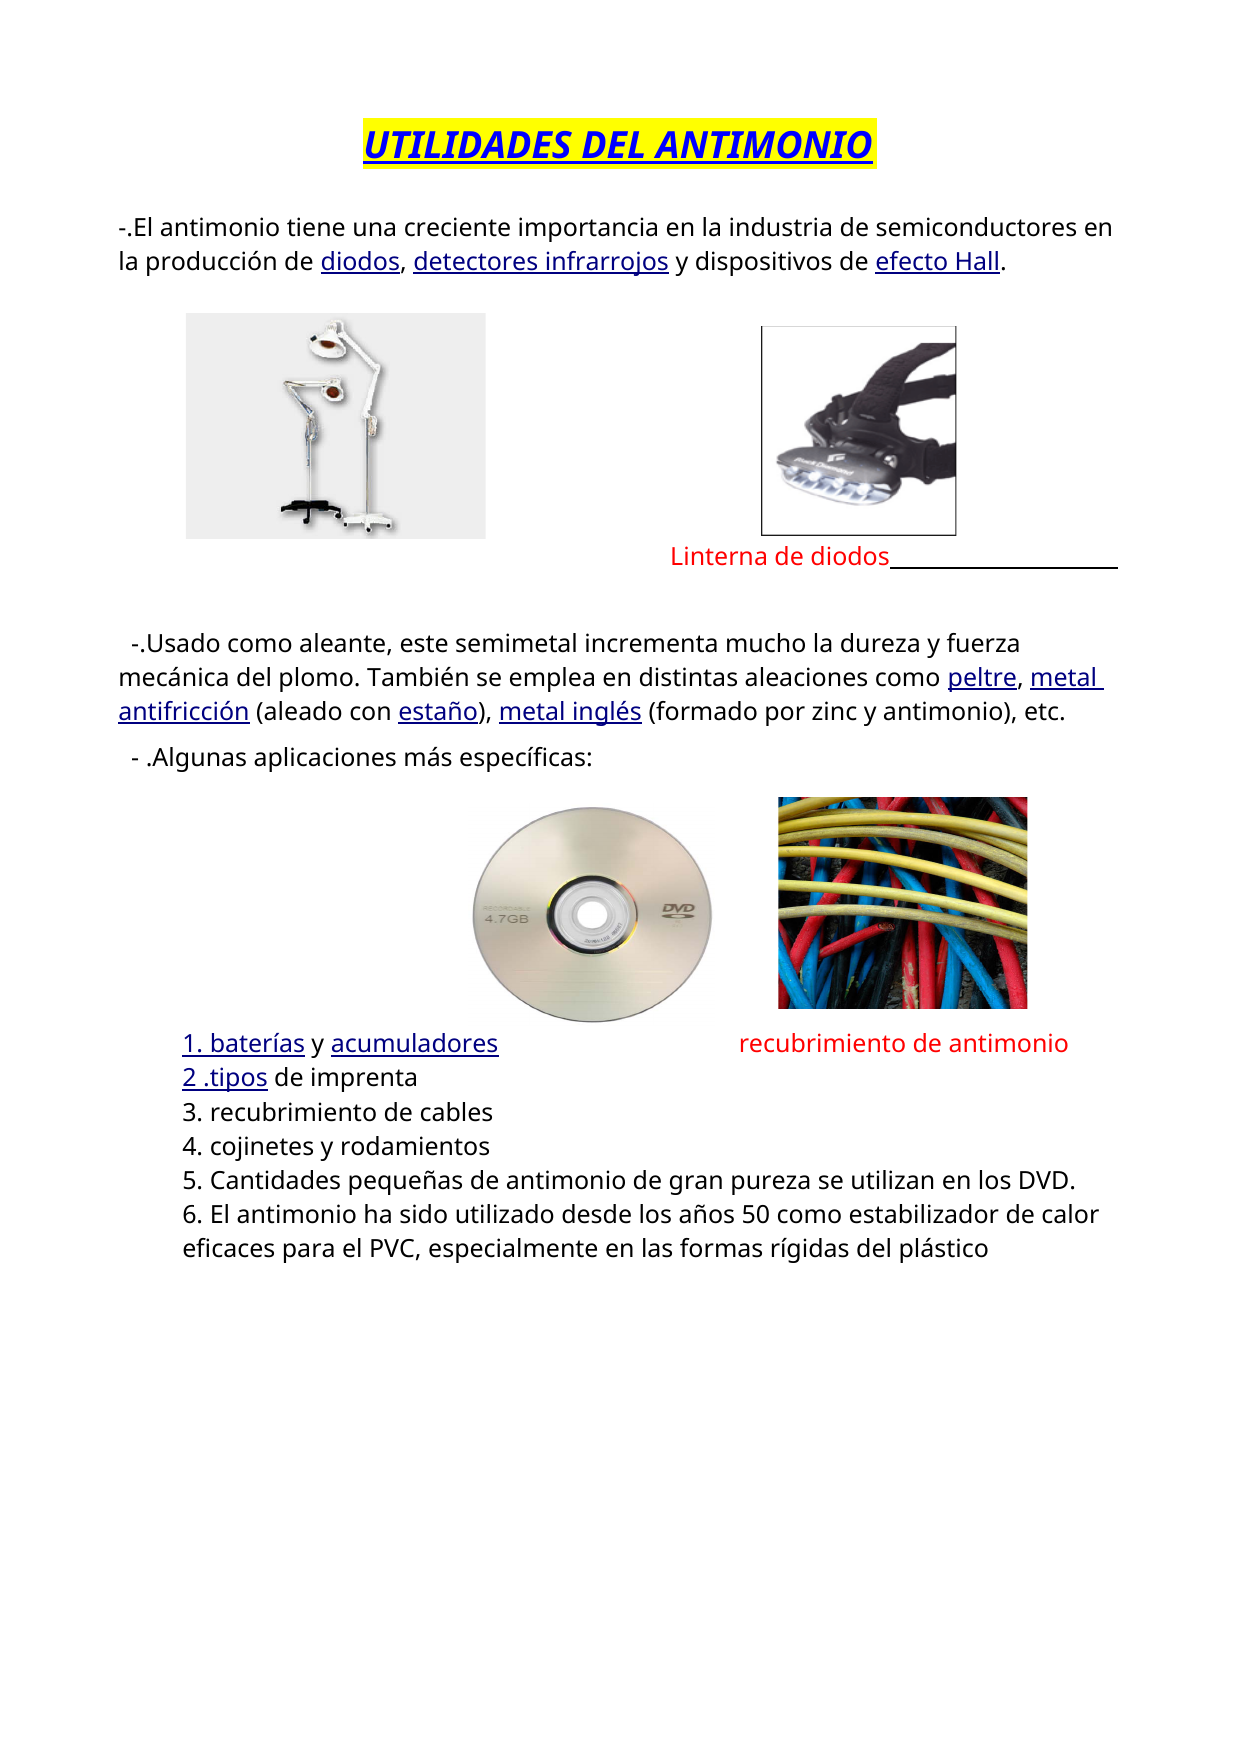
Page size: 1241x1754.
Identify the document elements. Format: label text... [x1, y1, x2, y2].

text - .Algunas aplicaciones más específicas: [118, 740, 1122, 774]
picture [761, 326, 957, 536]
list 1. baterías y acumuladores recubrimiento de antimonio [152, 786, 1122, 1060]
list 5. Cantidades pequeñas de antimonio de gran pureza se utilizan en los DVD. [152, 1162, 1122, 1196]
picture [802, 994, 812, 1006]
text -.El antimonio tiene una creciente importancia en la industria de semiconductores en la producción de diodos, detectores infrarrojos y dispositivos de efecto Hall. [118, 209, 1122, 277]
picture [468, 803, 716, 1026]
picture [799, 985, 806, 992]
picture [185, 313, 486, 539]
picture [778, 797, 1028, 1009]
list 2 .tipos de imprenta [152, 1060, 1122, 1094]
list 4. cojinetes y rodamientos [152, 1128, 1122, 1162]
text UTILIDADES DEL ANTIMONIO [118, 118, 1122, 169]
list 3. recubrimiento de cables [152, 1094, 1122, 1128]
list 6. El antimonio ha sido utilizado desde los años 50 como estabilizador de calor eficaces para el PVC, especialmente en las formas rígidas del plástico [152, 1196, 1122, 1264]
text Linterna de diodos [118, 290, 1122, 572]
picture [778, 974, 795, 1009]
picture [954, 950, 990, 1009]
text -.Usado como aleante, este semimetal incrementa mucho la dureza y fuerza mecánica del plomo. También se emplea en distintas aleaciones como peltre, metal antifricción (aleado con estaño), metal inglés (formado por zinc y antimonio), etc. [118, 625, 1122, 727]
